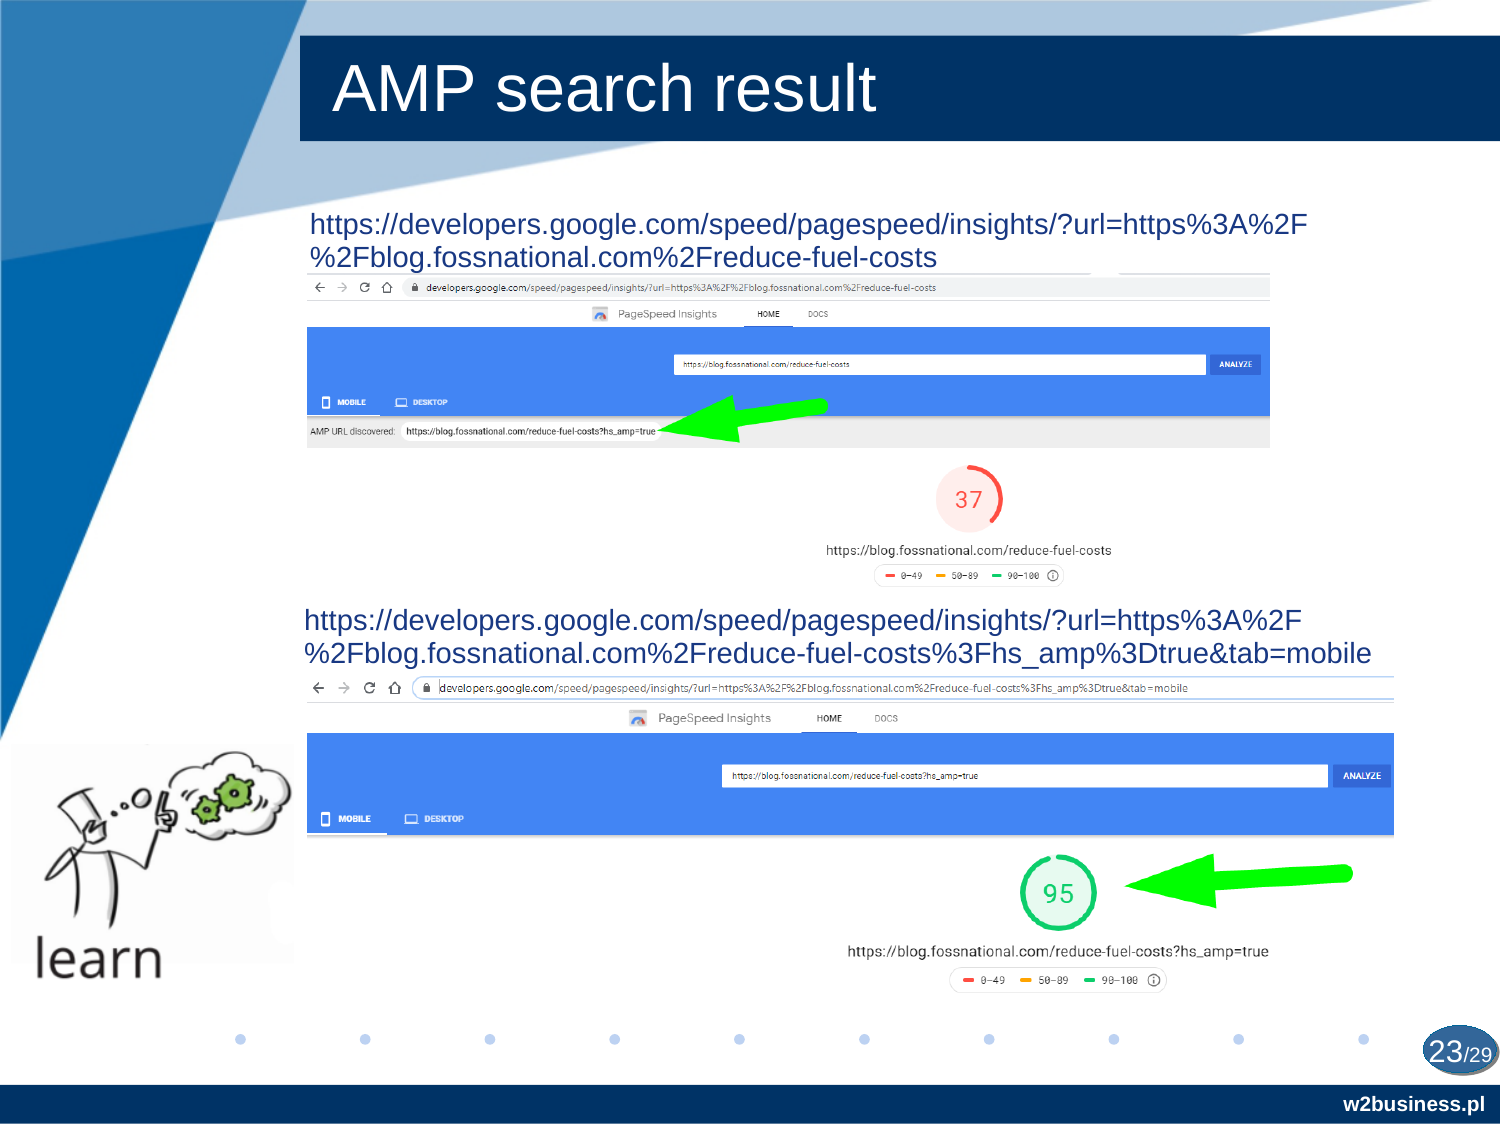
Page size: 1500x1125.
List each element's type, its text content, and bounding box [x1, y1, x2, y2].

picture [0, 0, 1500, 987]
picture [307, 273, 1270, 591]
picture [307, 674, 1394, 1004]
text_box https://developers.google.com/speed/pagespeed/insights/?url=https%3A%2F%2Fblog.fossnational.com%2Freduce-fuel-costs [295, 200, 1477, 300]
text_box https://developers.google.com/speed/pagespeed/insights/?url=https%3A%2F%2Fblog.fossnational.com%2Freduce-fuel-costs%3Fhs_amp%3Dtrue&tab=mobile [289, 596, 1471, 696]
title AMP search result [300, 35, 1500, 142]
